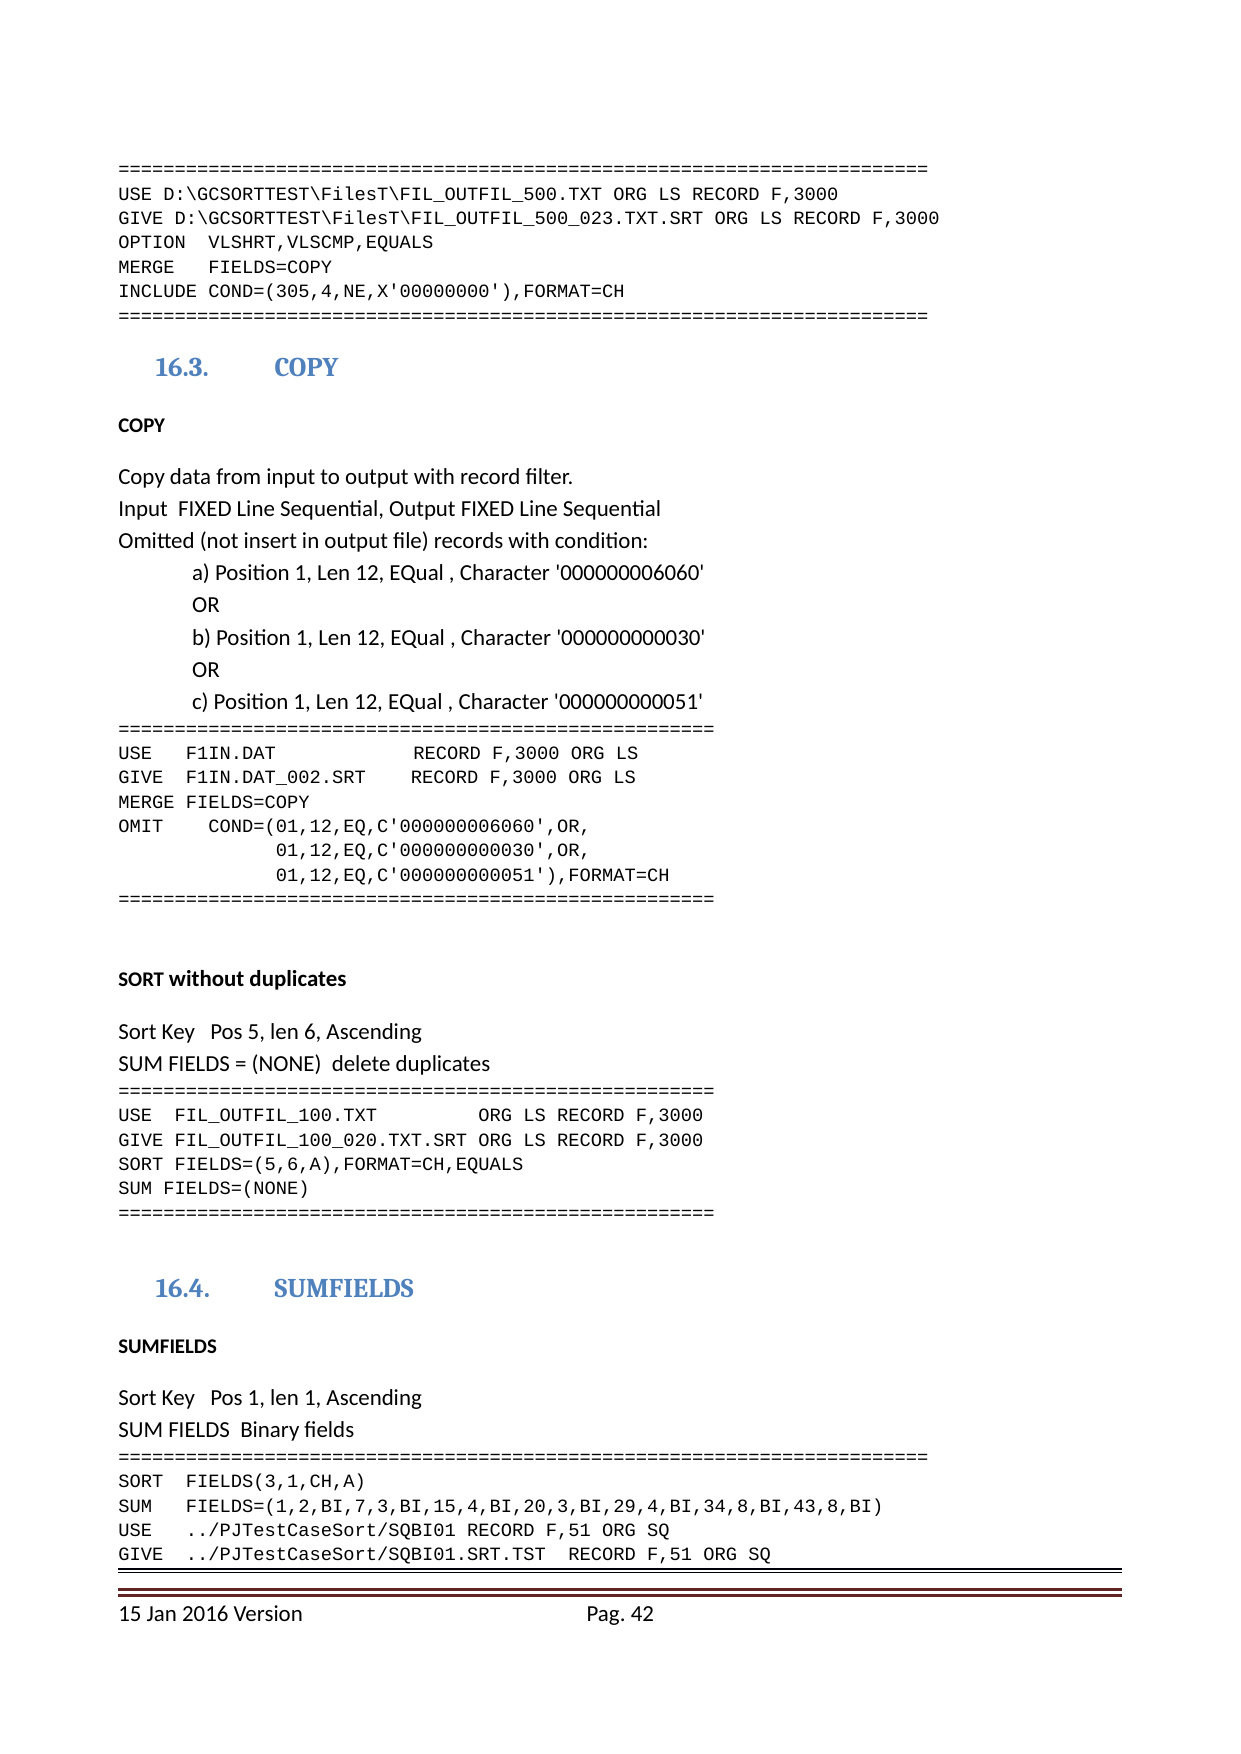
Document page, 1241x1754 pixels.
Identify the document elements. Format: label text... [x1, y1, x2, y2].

text ======================================================================== [118, 1448, 1122, 1469]
text Omitted (not insert in output file) records with condition: [118, 526, 1122, 554]
text COPY [118, 412, 1122, 437]
text INCLUDE COND=(305,4,NE,X'00000000'),FORMAT=CH [118, 282, 1122, 303]
text OR [192, 655, 1122, 683]
text c) Position 1, Len 12, EQual , Character '000000000051' [192, 687, 1122, 715]
text ===================================================== [118, 1082, 1122, 1103]
text 01,12,EQ,C'000000000030',OR, [118, 841, 1122, 862]
text b) Position 1, Len 12, EQual , Character '000000000030' [192, 623, 1122, 651]
text GIVE F1IN.DAT_002.SRT RECORD F,3000 ORG LS [118, 768, 1122, 789]
list SUMFIELDS [156, 1273, 1122, 1304]
text SUM FIELDS = (NONE) delete duplicates [118, 1049, 1122, 1077]
text ======================================================================== [118, 160, 1122, 181]
text ===================================================== [118, 890, 1122, 911]
text GIVE FIL_OUTFIL_100_020.TXT.SRT ORG LS RECORD F,3000 [118, 1130, 1122, 1152]
text MERGE FIELDS=COPY [118, 792, 1122, 814]
text OPTION VLSHRT,VLSCMP,EQUALS [118, 233, 1122, 254]
text a) Position 1, Len 12, EQual , Character '000000006060' [192, 558, 1122, 586]
text USE ../PJTestCaseSort/SQBI01 RECORD F,51 ORG SQ [118, 1521, 1122, 1542]
text GIVE D:\GCSORTTEST\FilesT\FIL_OUTFIL_500_023.TXT.SRT ORG LS RECORD F,3000 [118, 209, 1122, 230]
text 01,12,EQ,C'000000000051'),FORMAT=CH [118, 866, 1122, 887]
text Copy data from input to output with record filter. [118, 462, 1122, 490]
text Sort Key Pos 5, len 6, Ascending [118, 1017, 1122, 1045]
text USE F1IN.DAT RECORD F,3000 ORG LS [118, 744, 1122, 765]
list COPY [156, 352, 1122, 383]
text SUM FIELDS Binary fields [118, 1415, 1122, 1443]
text SORT FIELDS(3,1,CH,A) [118, 1472, 1122, 1493]
text OMIT COND=(01,12,EQ,C'000000006060',OR, [118, 817, 1122, 838]
text GIVE ../PJTestCaseSort/SQBI01.SRT.TST RECORD F,51 ORG SQ [118, 1545, 1122, 1568]
text OR [192, 591, 1122, 618]
text SUMFIELDS [118, 1333, 1122, 1359]
text ===================================================== [118, 719, 1122, 741]
text Input FIXED Line Sequential, Output FIXED Line Sequential [118, 494, 1122, 522]
text MERGE FIELDS=COPY [118, 258, 1122, 279]
text USE FIL_OUTFIL_100.TXT ORG LS RECORD F,3000 [118, 1106, 1122, 1127]
text USE D:\GCSORTTEST\FilesT\FIL_OUTFIL_500.TXT ORG LS RECORD F,3000 [118, 184, 1122, 206]
text Sort Key Pos 1, len 1, Ascending [118, 1383, 1122, 1411]
text ===================================================== [118, 1203, 1122, 1225]
text SUM FIELDS=(NONE) [118, 1179, 1122, 1200]
text ======================================================================== [118, 306, 1122, 328]
text SUM FIELDS=(1,2,BI,7,3,BI,15,4,BI,20,3,BI,29,4,BI,34,8,BI,43,8,BI) [118, 1496, 1122, 1518]
text SORT FIELDS=(5,6,A),FORMAT=CH,EQUALS [118, 1155, 1122, 1176]
text SORT without duplicates [118, 964, 1122, 992]
